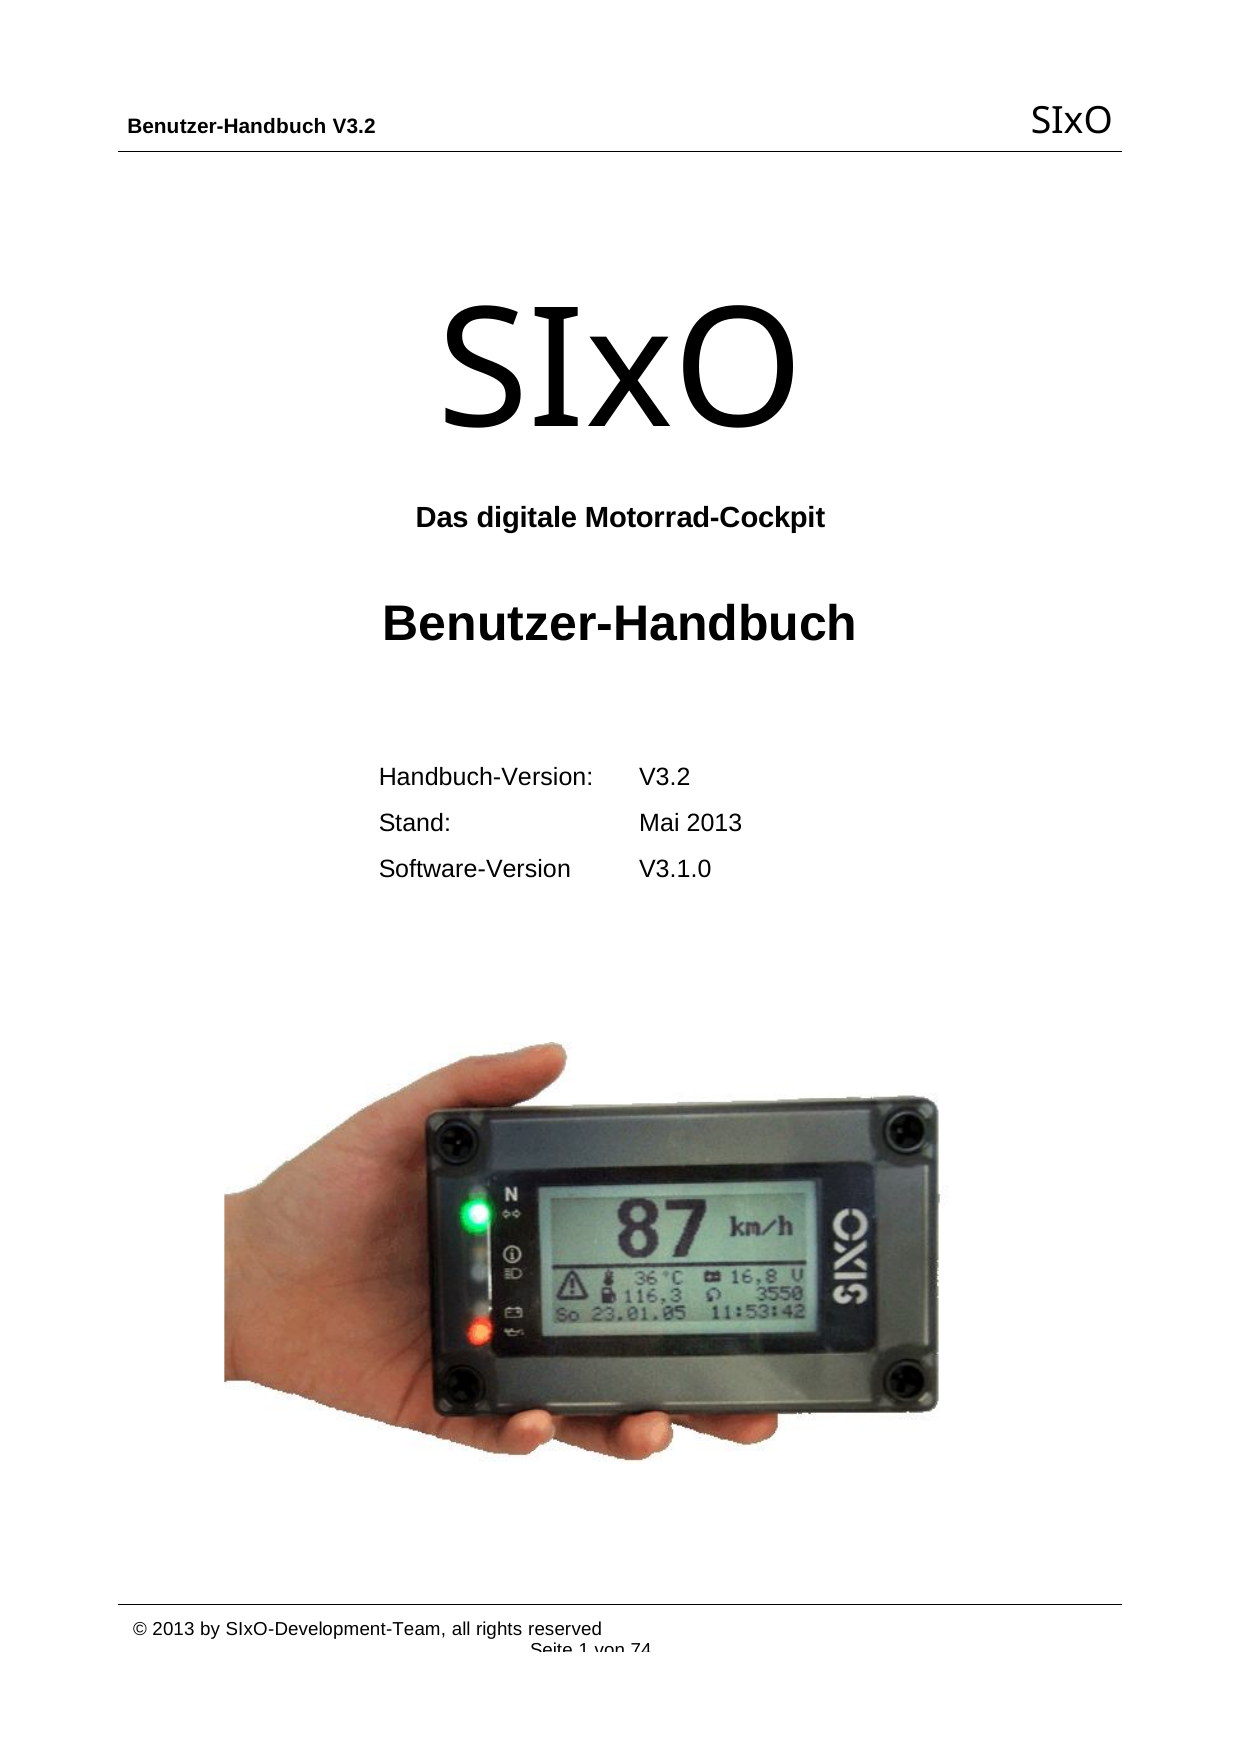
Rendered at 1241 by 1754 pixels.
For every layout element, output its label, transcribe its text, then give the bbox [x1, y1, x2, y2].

title Benutzer-Handbuch [118, 594, 1122, 650]
picture [224, 1042, 1028, 1464]
subtitle Das digitale Motorrad-Cockpit [118, 501, 1122, 533]
text Handbuch-Version: V3.2 [378, 763, 1122, 791]
text Stand: Mai 2013 [378, 809, 1122, 837]
text SIxO [118, 249, 1122, 476]
text Software-Version V3.1.0 [378, 855, 1122, 883]
